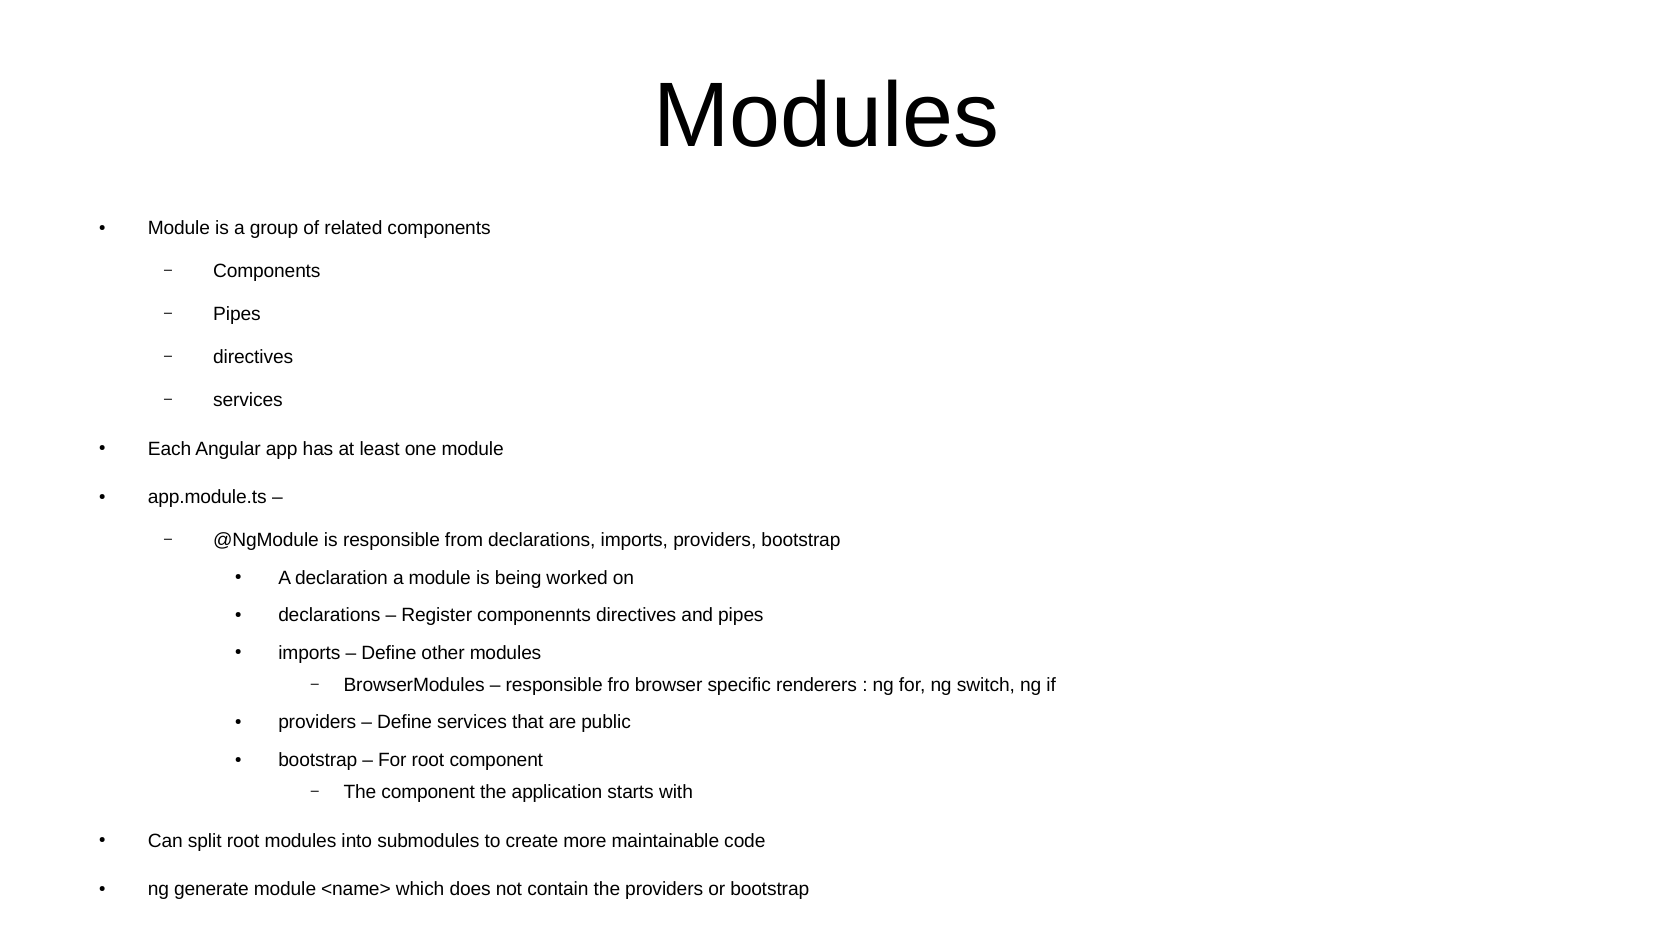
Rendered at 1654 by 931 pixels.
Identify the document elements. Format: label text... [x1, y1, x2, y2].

list Module is a group of related components Components Pipes directives services Each Angular app has at least one module app.module.ts – @NgModule is responsible from declarations, imports, providers, bootstrap A declaration a module is being worked on declarations – Register componennts directives and pipes imports – Define other modules BrowserModules – responsible fro browser specific renderers : ng for, ng switch, ng if providers – Define services that are public bootstrap – For root component The component the application starts with Can split root modules into submodules to create more maintainable code ng generate module <name> which does not contain the providers or bootstrap [82, 217, 1571, 901]
title Modules [82, 37, 1571, 193]
